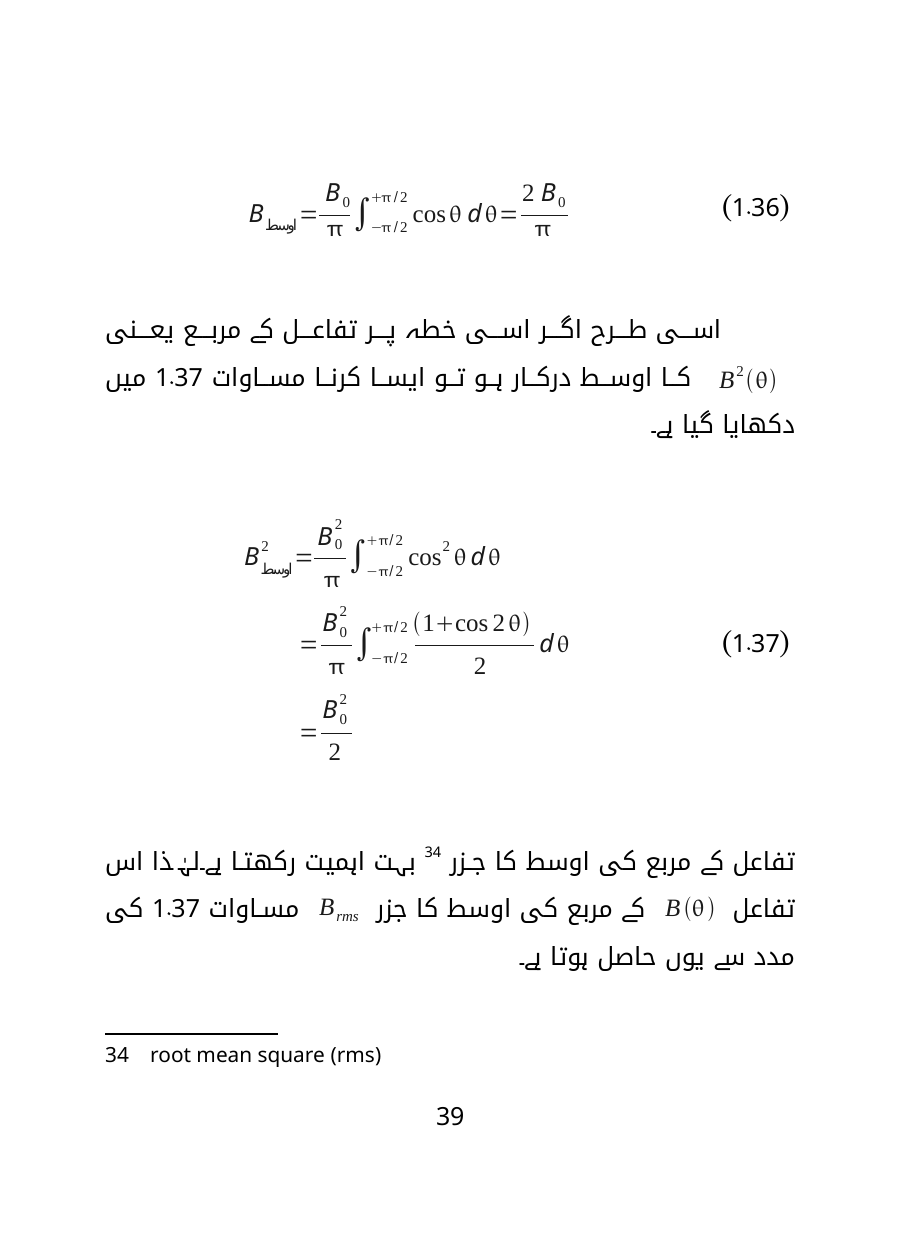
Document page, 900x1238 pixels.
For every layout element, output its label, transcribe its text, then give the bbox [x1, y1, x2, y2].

text اسی طرح اگر اسی خطہ پر تفاعل کے مربع یعنی کا اوسط درکار ہو تو ایسا کرنا مساوات 1.37 میں دکھایا گیا ہے۔ [105, 307, 795, 449]
text تفاعل کے مربع کی اوسط کا جزر بہت اہمیت رکھتا ہے۔لہٰذا اس تفاعلکے مربع کی اوسط کا جزرمساوات 1.37 کی مدد سے یوں حاصل ہوتا ہے۔ [105, 838, 795, 980]
table_header (1.37) [697, 508, 795, 792]
text root mean square (rms) [105, 1040, 795, 1068]
table_header [105, 169, 700, 260]
table_header (1.36) [700, 169, 795, 260]
table_header [105, 508, 697, 792]
